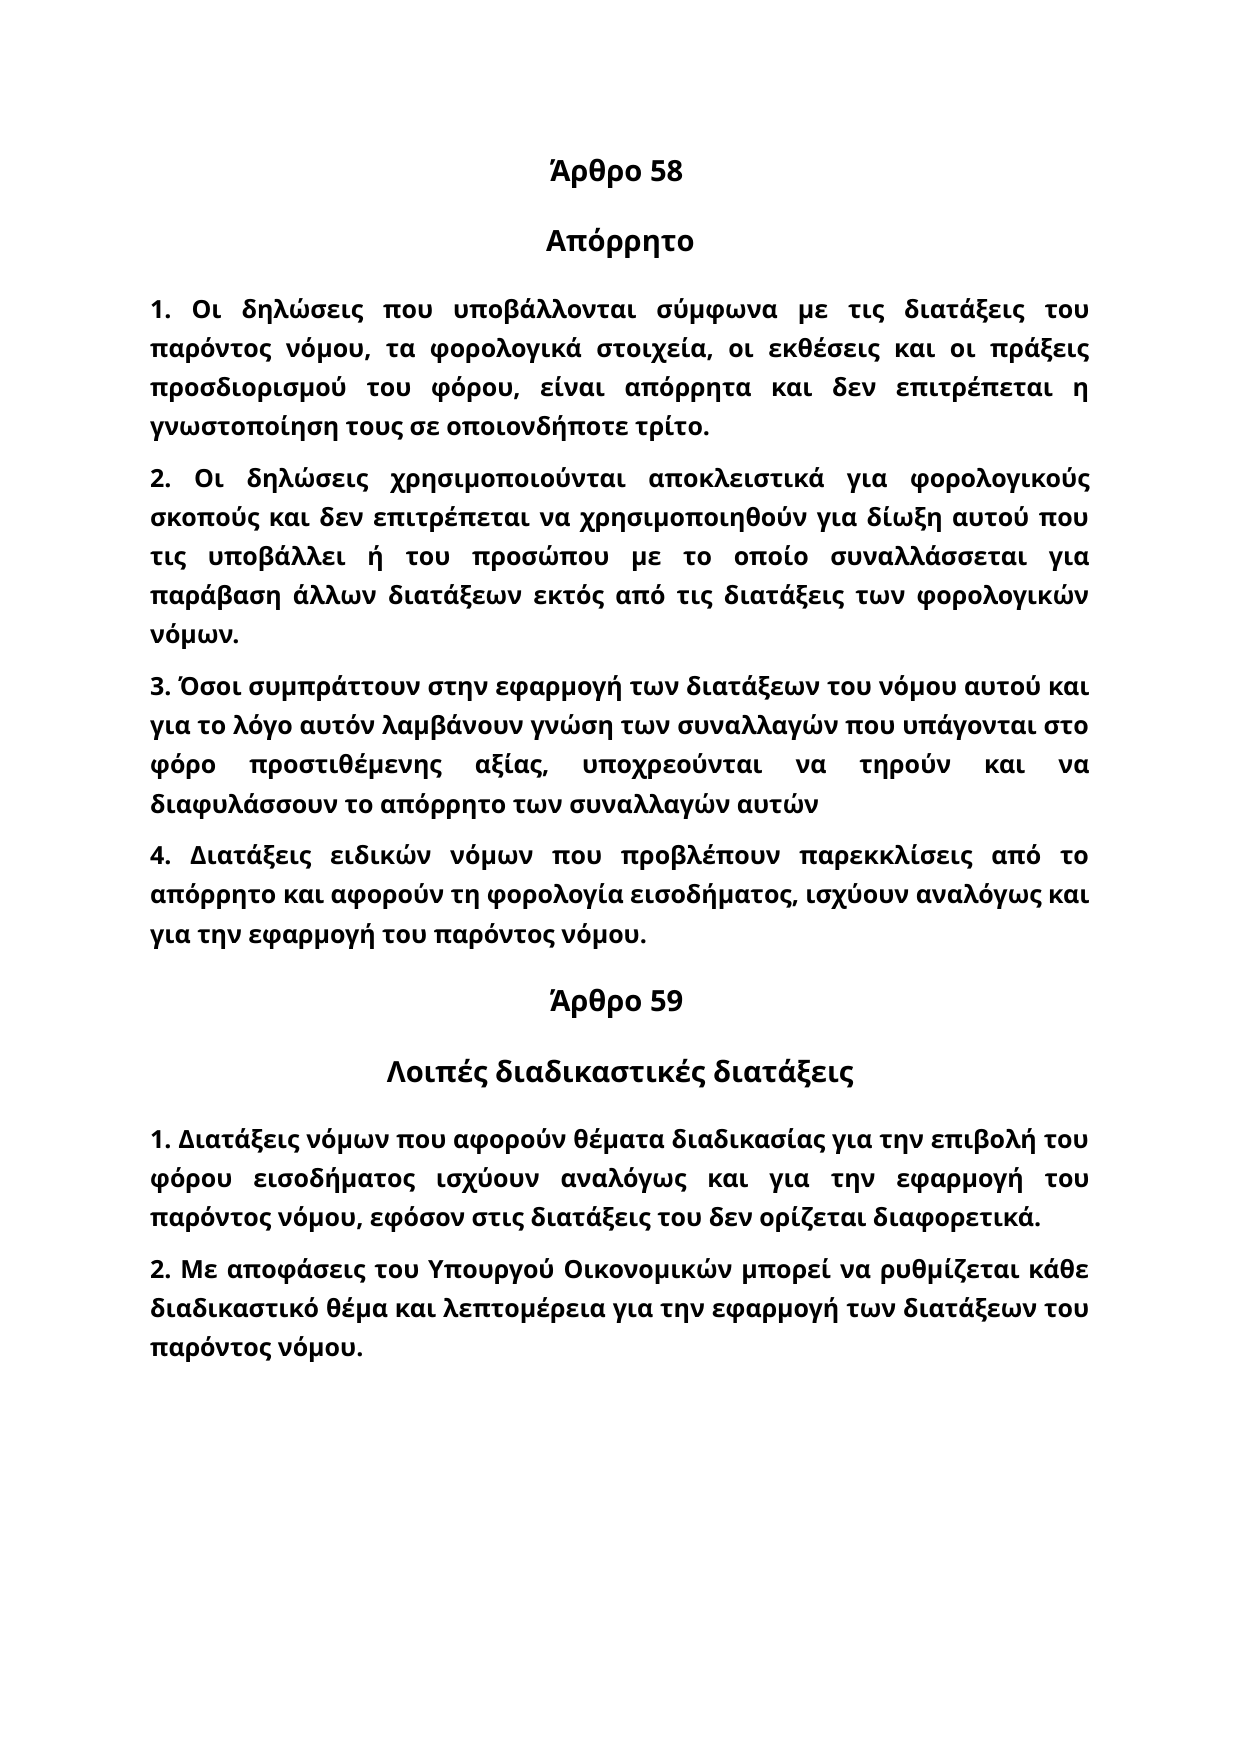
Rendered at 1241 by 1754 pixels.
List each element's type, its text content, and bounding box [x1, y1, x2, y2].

text 3. Όσοι συμπράττουν στην εφαρμογή των διατάξεων του νόμου αυτού και για το λόγο αυτόν λαμβάνουν γνώση των συναλλαγών που υπάγονται στο φόρο προστιθέμενης αξίας, υποχρεούνται να τηρούν και να διαφυλάσσουν το απόρρητο των συναλλαγών αυτών [150, 669, 1090, 820]
text 1. Διατάξεις νόμων που αφορούν θέματα διαδικασίας για την επιβολή του φόρου εισοδήματος ισχύουν αναλόγως και για την εφαρμογή του παρόντος νόμου, εφόσον στις διατάξεις του δεν ορίζεται διαφορετικά. [150, 1122, 1090, 1234]
text 1. Οι δηλώσεις που υποβάλλονται σύμφωνα με τις διατάξεις του παρόντος νόμου, τα φορολογικά στοιχεία, οι εκθέσεις και οι πράξεις προσδιορισμού του φόρου, είναι απόρρητα και δεν επιτρέπεται η γνωστοποίηση τους σε οποιονδήποτε τρίτο. [150, 291, 1090, 443]
subtitle Άρθρο 58 [150, 150, 1090, 190]
subtitle Απόρρητο [150, 221, 1090, 260]
subtitle Λοιπές διαδικαστικές διατάξεις [150, 1051, 1090, 1091]
text 4. Διατάξεις ειδικών νόμων που προβλέπουν παρεκκλίσεις από το απόρρητο και αφορούν τη φορολογία εισοδήματος, ισχύουν αναλόγως και για την εφαρμογή του παρόντος νόμου. [150, 838, 1090, 950]
subtitle Άρθρο 59 [150, 980, 1090, 1020]
text 2. Με αποφάσεις του Υπουργού Οικονομικών μπορεί να ρυθμίζεται κάθε διαδικαστικό θέμα και λεπτομέρεια για την εφαρμογή των διατάξεων του παρόντος νόμου. [150, 1252, 1090, 1364]
text 2. Οι δηλώσεις χρησιμοποιούνται αποκλειστικά για φορολογικούς σκοπούς και δεν επιτρέπεται να χρησιμοποιηθούν για δίωξη αυτού που τις υποβάλλει ή του προσώπου με το οποίο συναλλάσσεται για παράβαση άλλων διατάξεων εκτός από τις διατάξεις των φορολογικών νόμων. [150, 460, 1090, 651]
